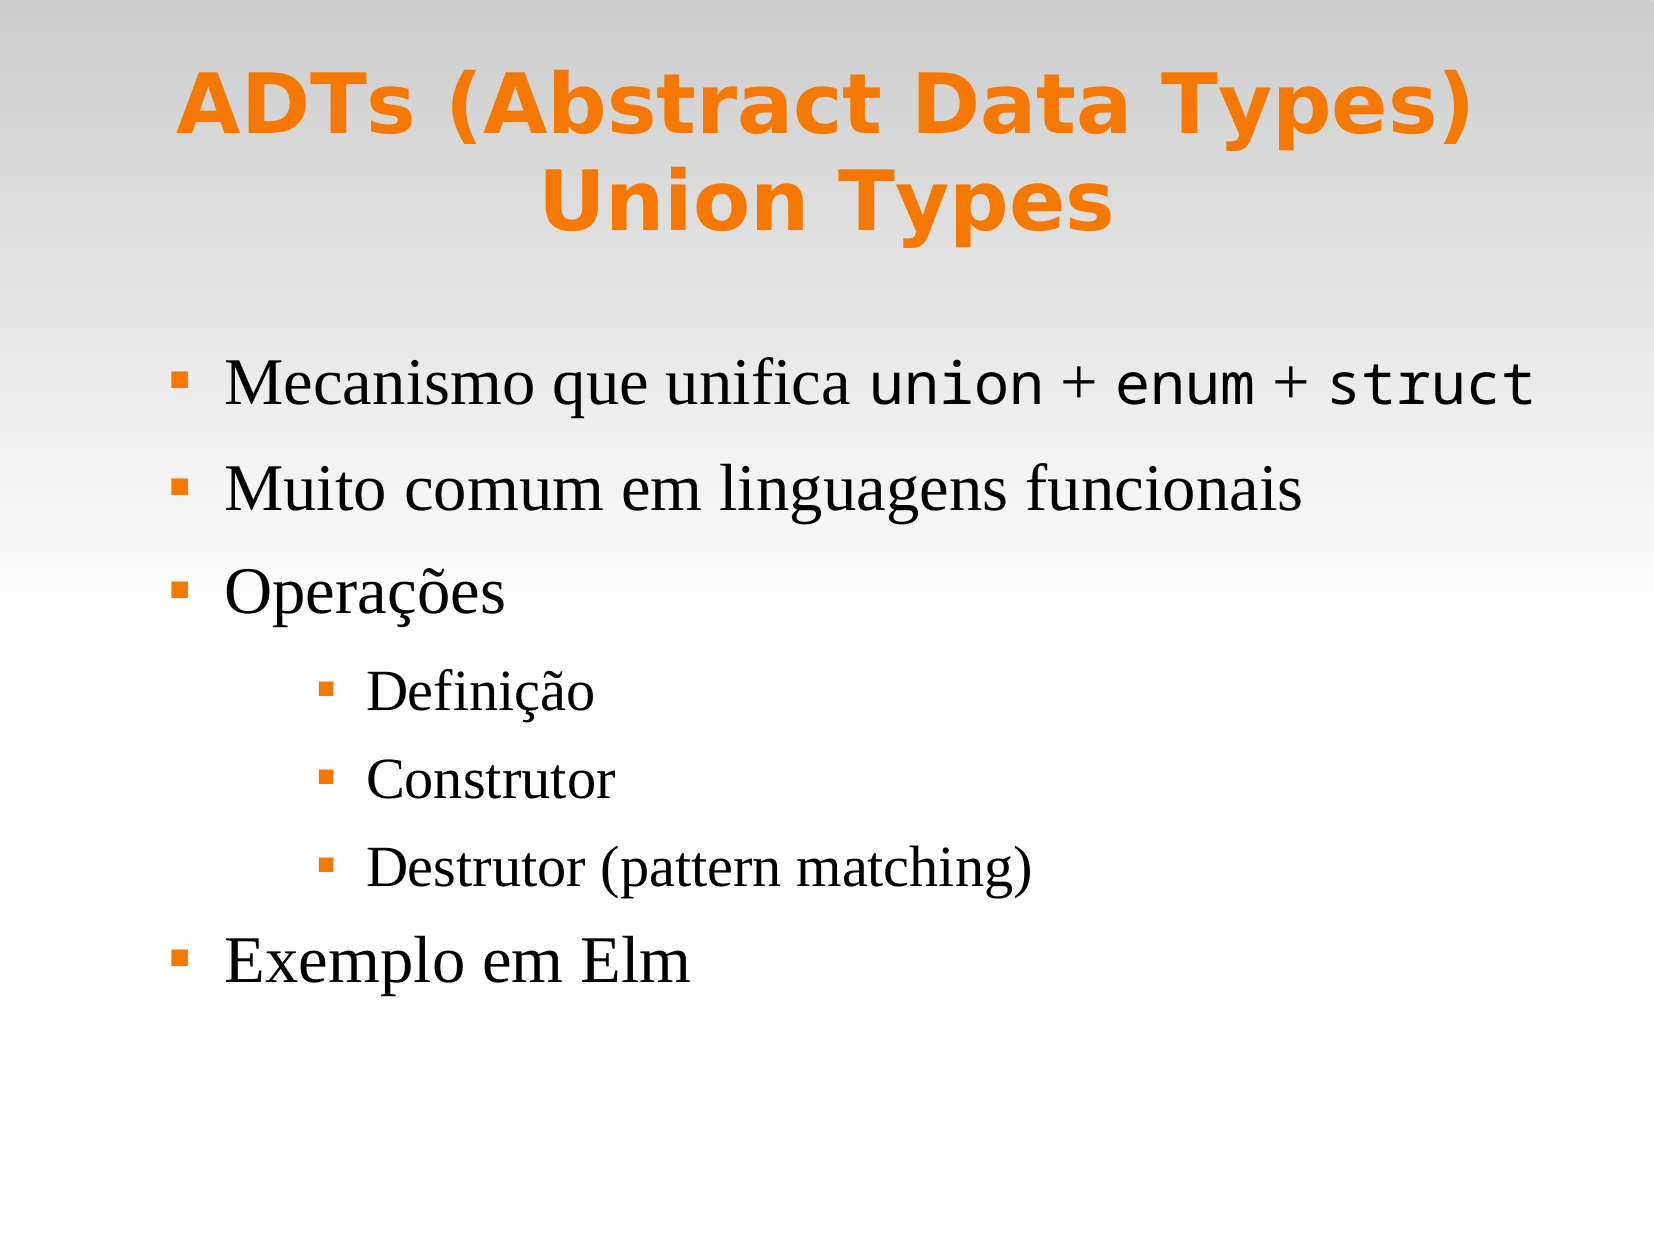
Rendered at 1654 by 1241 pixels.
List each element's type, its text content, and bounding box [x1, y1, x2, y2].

list Mecanismo que unifica union + enum + struct Muito comum em linguagens funcionais Operações Definição Construtor Destrutor (pattern matching) Exemplo em Elm [82, 342, 1571, 1109]
title ADTs (Abstract Data Types) Union Types [82, 49, 1571, 257]
